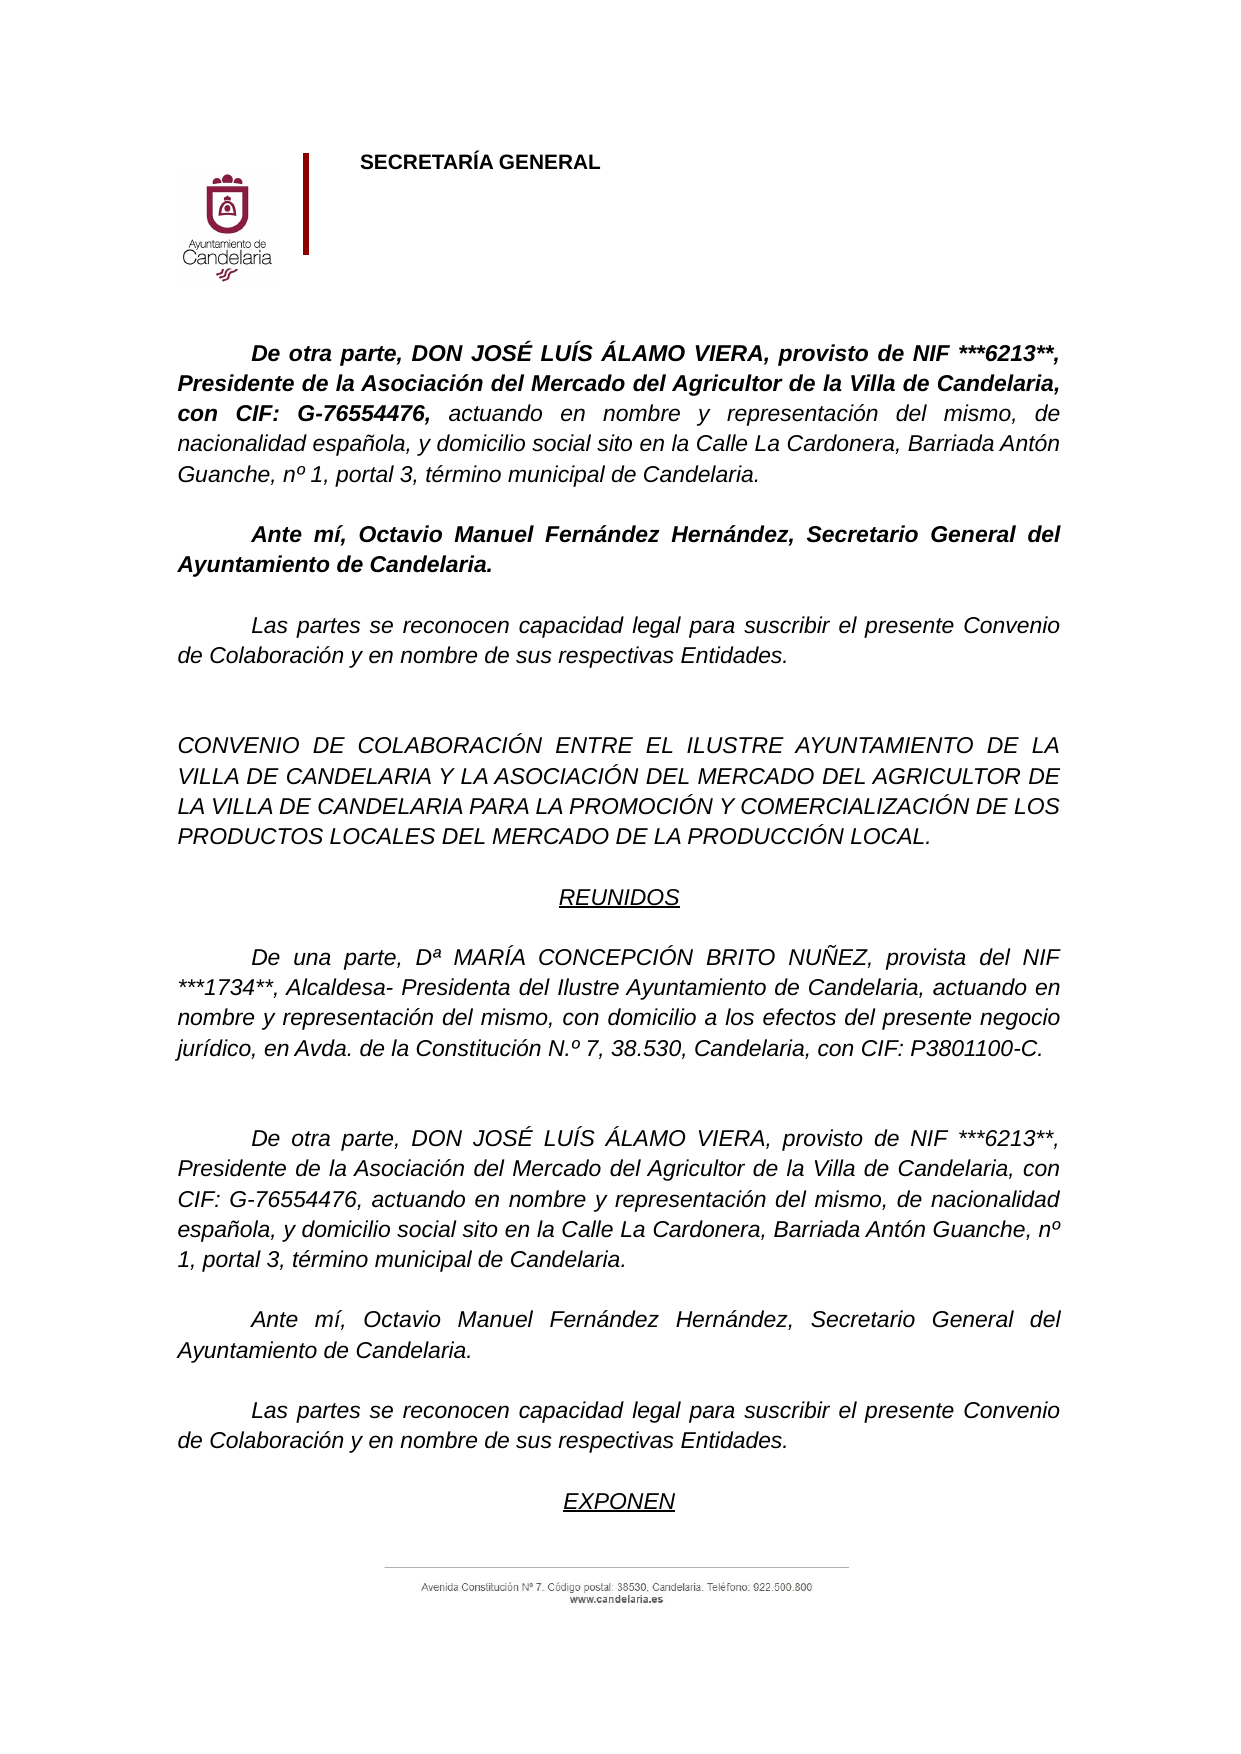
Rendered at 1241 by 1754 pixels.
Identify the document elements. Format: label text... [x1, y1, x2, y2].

text REUNIDOS [177, 883, 1063, 910]
text Las partes se reconocen capacidad legal para suscribir el presente Convenio de Colaboración y en nombre de sus respectivas Entidades. [177, 612, 1063, 668]
text Las partes se reconocen capacidad legal para suscribir el presente Convenio de Colaboración y en nombre de sus respectivas Entidades. [177, 1397, 1063, 1453]
text CONVENIO DE COLABORACIÓN ENTRE EL ILUSTRE AYUNTAMIENTO DE LA VILLA DE CANDELARIA Y LA ASOCIACIÓN DEL MERCADO DEL AGRICULTOR DE LA VILLA DE CANDELARIA PARA LA PROMOCIÓN Y COMERCIALIZACIÓN DE LOS PRODUCTOS LOCALES DEL MERCADO DE LA PRODUCCIÓN LOCAL. [177, 732, 1063, 849]
text Ante mí, Octavio Manuel Fernández Hernández, Secretario General del Ayuntamiento de Candelaria. [177, 521, 1063, 577]
text De una parte, Dª MARÍA CONCEPCIÓN BRITO NUÑEZ, provista del NIF ***1734**, Alcaldesa- Presidenta del Ilustre Ayuntamiento de Candelaria, actuando en nombre y representación del mismo, con domicilio a los efectos del presente negocio jurídico, en Avda. de la Constitución N.º 7, 38.530, Candelaria, con CIF: P3801100-C. [177, 944, 1063, 1061]
text De otra parte, DON JOSÉ LUÍS ÁLAMO VIERA, provisto de NIF ***6213**, Presidente de la Asociación del Mercado del Agricultor de la Villa de Candelaria, con CIF: G-76554476, actuando en nombre y representación del mismo, de nacionalidad española, y domicilio social sito en la Calle La Cardonera, Barriada Antón Guanche, nº 1, portal 3, término municipal de Candelaria. [177, 1125, 1063, 1272]
text Ante mí, Octavio Manuel Fernández Hernández, Secretario General del Ayuntamiento de Candelaria. [177, 1306, 1063, 1363]
text EXPONEN [177, 1488, 1063, 1514]
text De otra parte, DON JOSÉ LUÍS ÁLAMO VIERA, provisto de NIF ***6213**, Presidente de la Asociación del Mercado del Agricultor de la Villa de Candelaria, con CIF: G-76554476, actuando en nombre y representación del mismo, de nacionalidad española, y domicilio social sito en la Calle La Cardonera, Barriada Antón Guanche, nº 1, portal 3, término municipal de Candelaria. [177, 340, 1063, 487]
